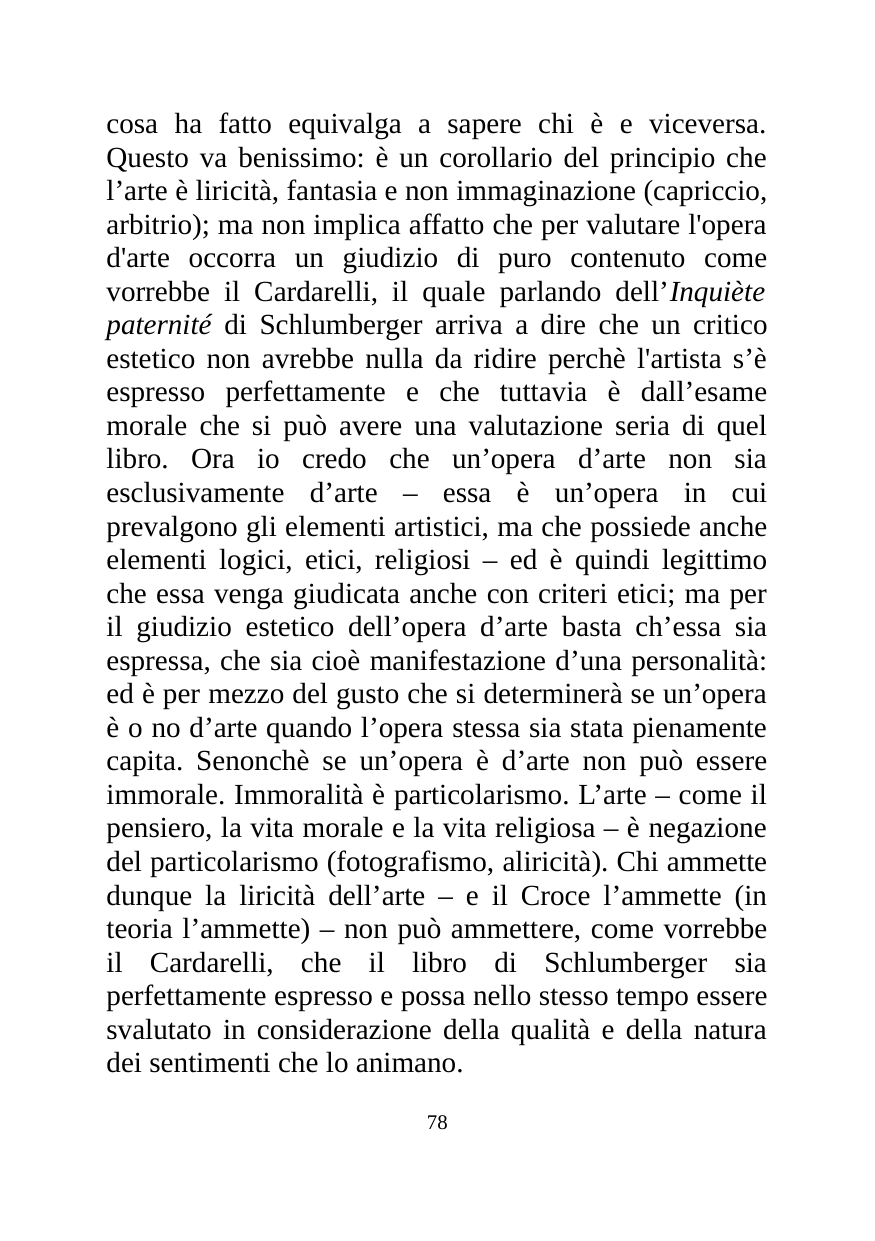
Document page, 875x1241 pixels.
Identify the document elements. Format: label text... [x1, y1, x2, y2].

text cosa ha fatto equivalga a sapere chi è e viceversa. Questo va benissimo: è un corollario del principio che l’arte è liricità, fantasia e non immaginazione (capriccio, arbitrio); ma non implica affatto che per valutare l'opera d'arte occorra un giudizio di puro contenuto come vorrebbe il Cardarelli, il quale parlando dell’Inquiète paternité di Schlumberger arriva a dire che un critico estetico non avrebbe nulla da ridire perchè l'artista s’è espresso perfettamente e che tuttavia è dall’esame morale che si può avere una valutazione seria di quel libro. Ora io credo che un’opera d’arte non sia esclusivamente d’arte – essa è un’opera in cui prevalgono gli elementi artistici, ma che possiede anche elementi logici, etici, religiosi – ed è quindi legittimo che essa venga giudicata anche con criteri etici; ma per il giudizio estetico dell’opera d’arte basta ch’essa sia espressa, che sia cioè manifestazione d’una personalità: ed è per mezzo del gusto che si determinerà se un’opera è o no d’arte quando l’opera stessa sia stata pienamente capita. Senonchè se un’opera è d’arte non può essere immorale. Immoralità è particolarismo. L’arte – come il pensiero, la vita morale e la vita religiosa – è negazione del particolarismo (fotografismo, aliricità). Chi ammette dunque la liricità dell’arte – e il Croce l’ammette (in teoria l’ammette) – non può ammettere, come vorrebbe il Cardarelli, che il libro di Schlumberger sia perfettamente espresso e possa nello stesso tempo essere svalutato in considerazione della qualità e della natura dei sentimenti che lo animano. [106, 106, 768, 1079]
